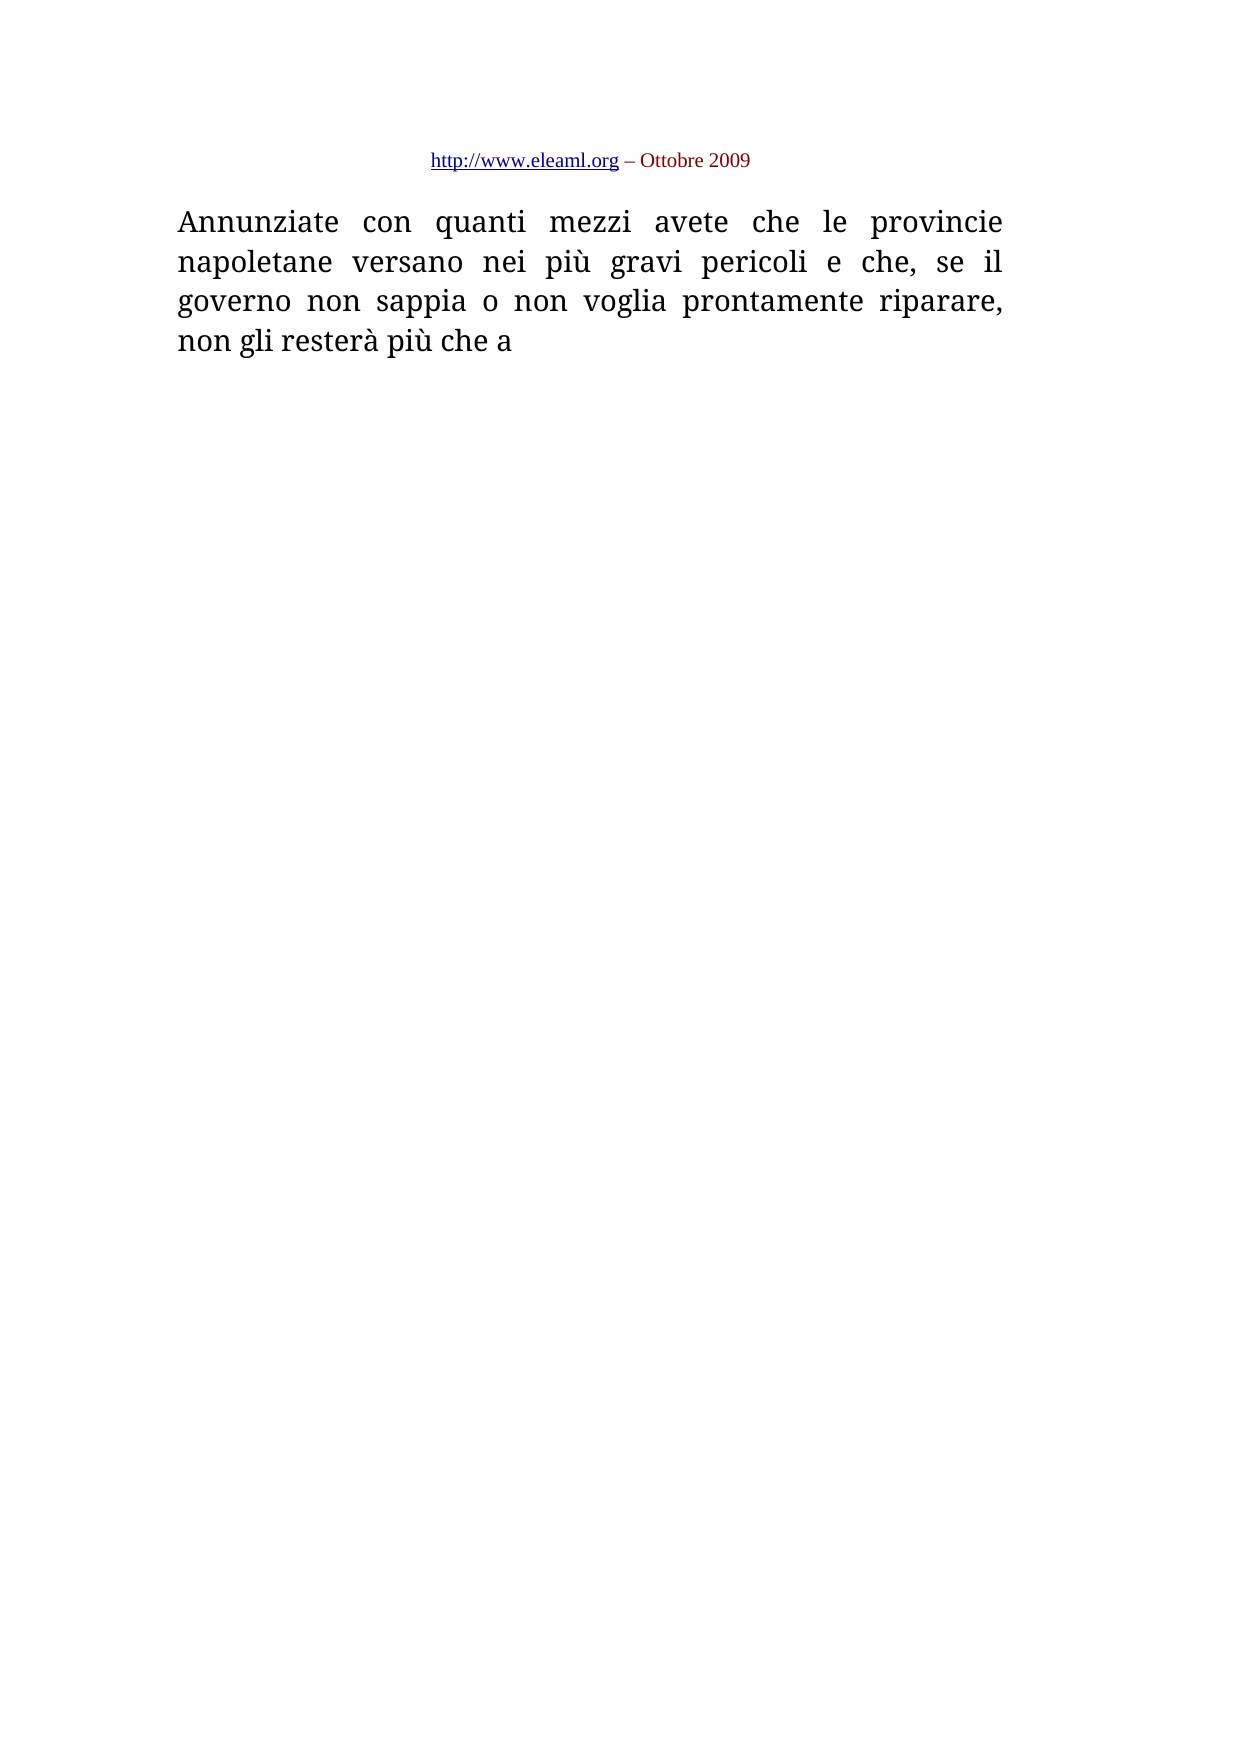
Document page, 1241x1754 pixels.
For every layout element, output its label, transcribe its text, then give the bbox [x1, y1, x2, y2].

text Annunziate con quanti mezzi avete che le provincie napoletane versano nei più gravi pericoli e che, se il governo non sappia o non voglia prontamente riparare, non gli resterà più che a [177, 201, 1004, 360]
